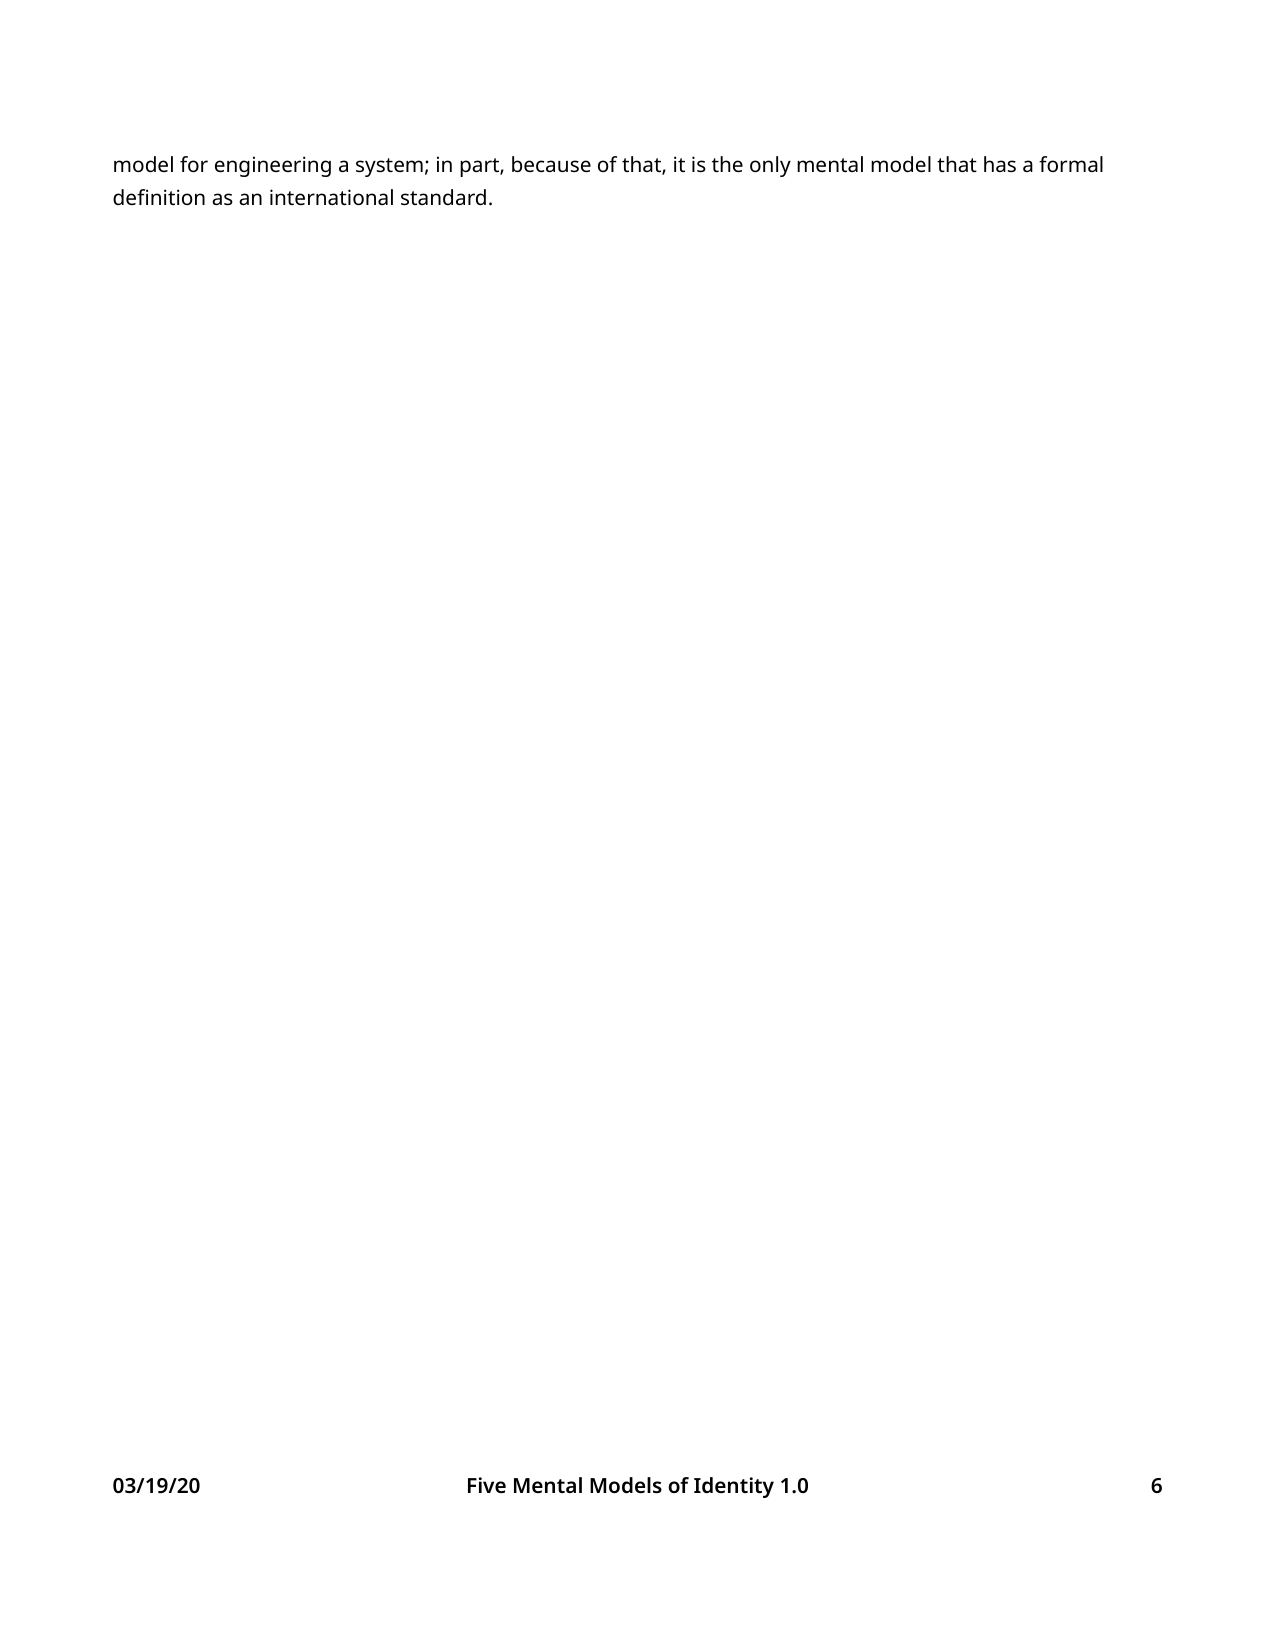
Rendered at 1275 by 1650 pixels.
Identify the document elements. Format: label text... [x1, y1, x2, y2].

text model for engineering a system; in part, because of that, it is the only mental model that has a formal definition as an international standard. [112, 150, 1162, 211]
